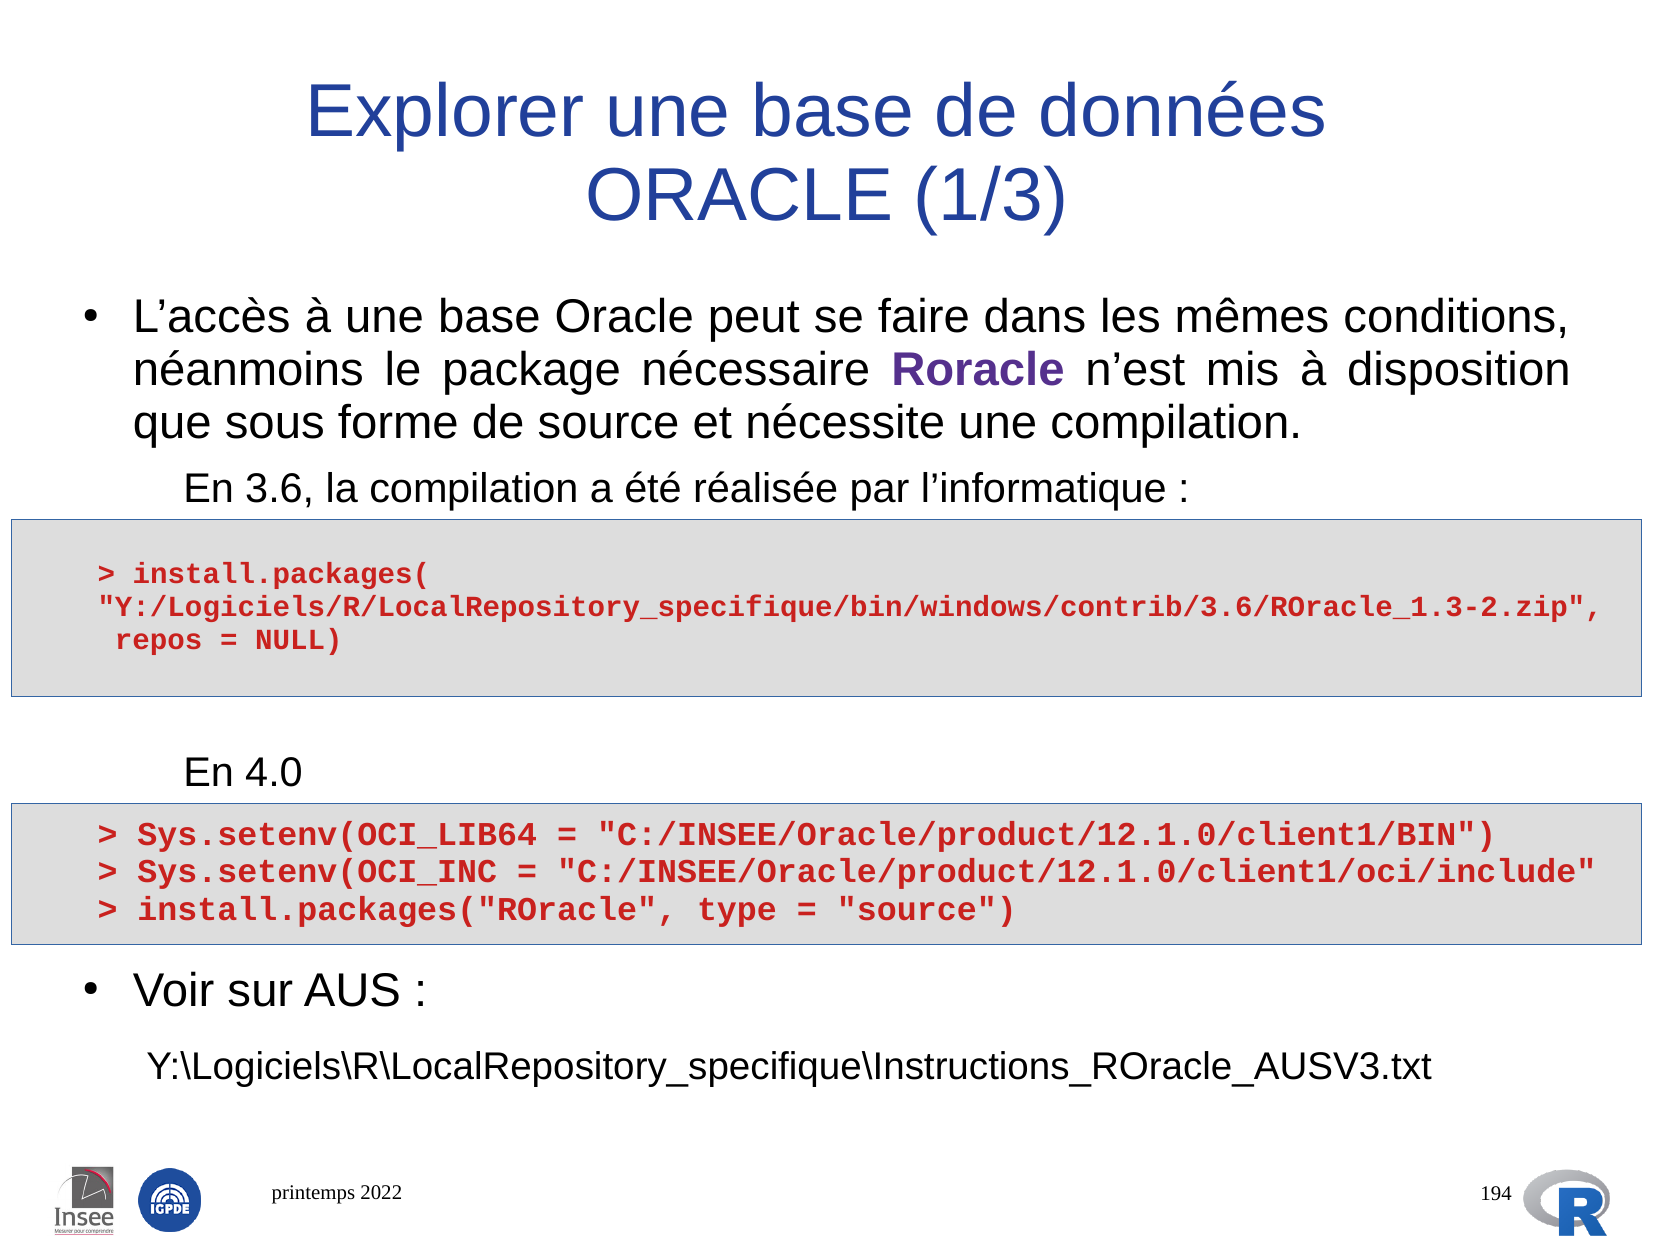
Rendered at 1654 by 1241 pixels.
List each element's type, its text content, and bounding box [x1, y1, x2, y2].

text_box > Sys.setenv(OCI_LIB64 = "C:/INSEE/Oracle/product/12.1.0/client1/BIN") > Sys.setenv(OCI_INC = "C:/INSEE/Oracle/product/12.1.0/client1/oci/include" > install.packages("ROracle", type = "source") [11, 803, 1642, 945]
picture [47, 1163, 120, 1236]
list L’accès à une base Oracle peut se faire dans les mêmes conditions, néanmoins le package nécessaire Roracle n’est mis à disposition que sous forme de source et nécessite une compilation. En 3.6, la compilation a été réalisée par l’informatique : En 4.0 Voir sur AUS : Y:\Logiciels\R\LocalRepository_specifique\Instructions_ROracle_AUSV3.txt [82, 290, 1571, 519]
list L’accès à une base Oracle peut se faire dans les mêmes conditions, néanmoins le package nécessaire Roracle n’est mis à disposition que sous forme de source et nécessite une compilation. En 3.6, la compilation a été réalisée par l’informatique : En 4.0 Voir sur AUS : Y:\Logiciels\R\LocalRepository_specifique\Instructions_ROracle_AUSV3.txt [82, 945, 1571, 1099]
picture [138, 1168, 201, 1232]
text_box > install.packages( "Y:/Logiciels/R/LocalRepository_specifique/bin/windows/contrib/3.6/ROracle_1.3-2.zip", repos = NULL) [11, 519, 1642, 697]
title Explorer une base de données ORACLE (1/3) [82, 49, 1571, 257]
list L’accès à une base Oracle peut se faire dans les mêmes conditions, néanmoins le package nécessaire Roracle n’est mis à disposition que sous forme de source et nécessite une compilation. En 3.6, la compilation a été réalisée par l’informatique : En 4.0 Voir sur AUS : Y:\Logiciels\R\LocalRepository_specifique\Instructions_ROracle_AUSV3.txt [82, 697, 1571, 803]
picture [1523, 1169, 1610, 1236]
